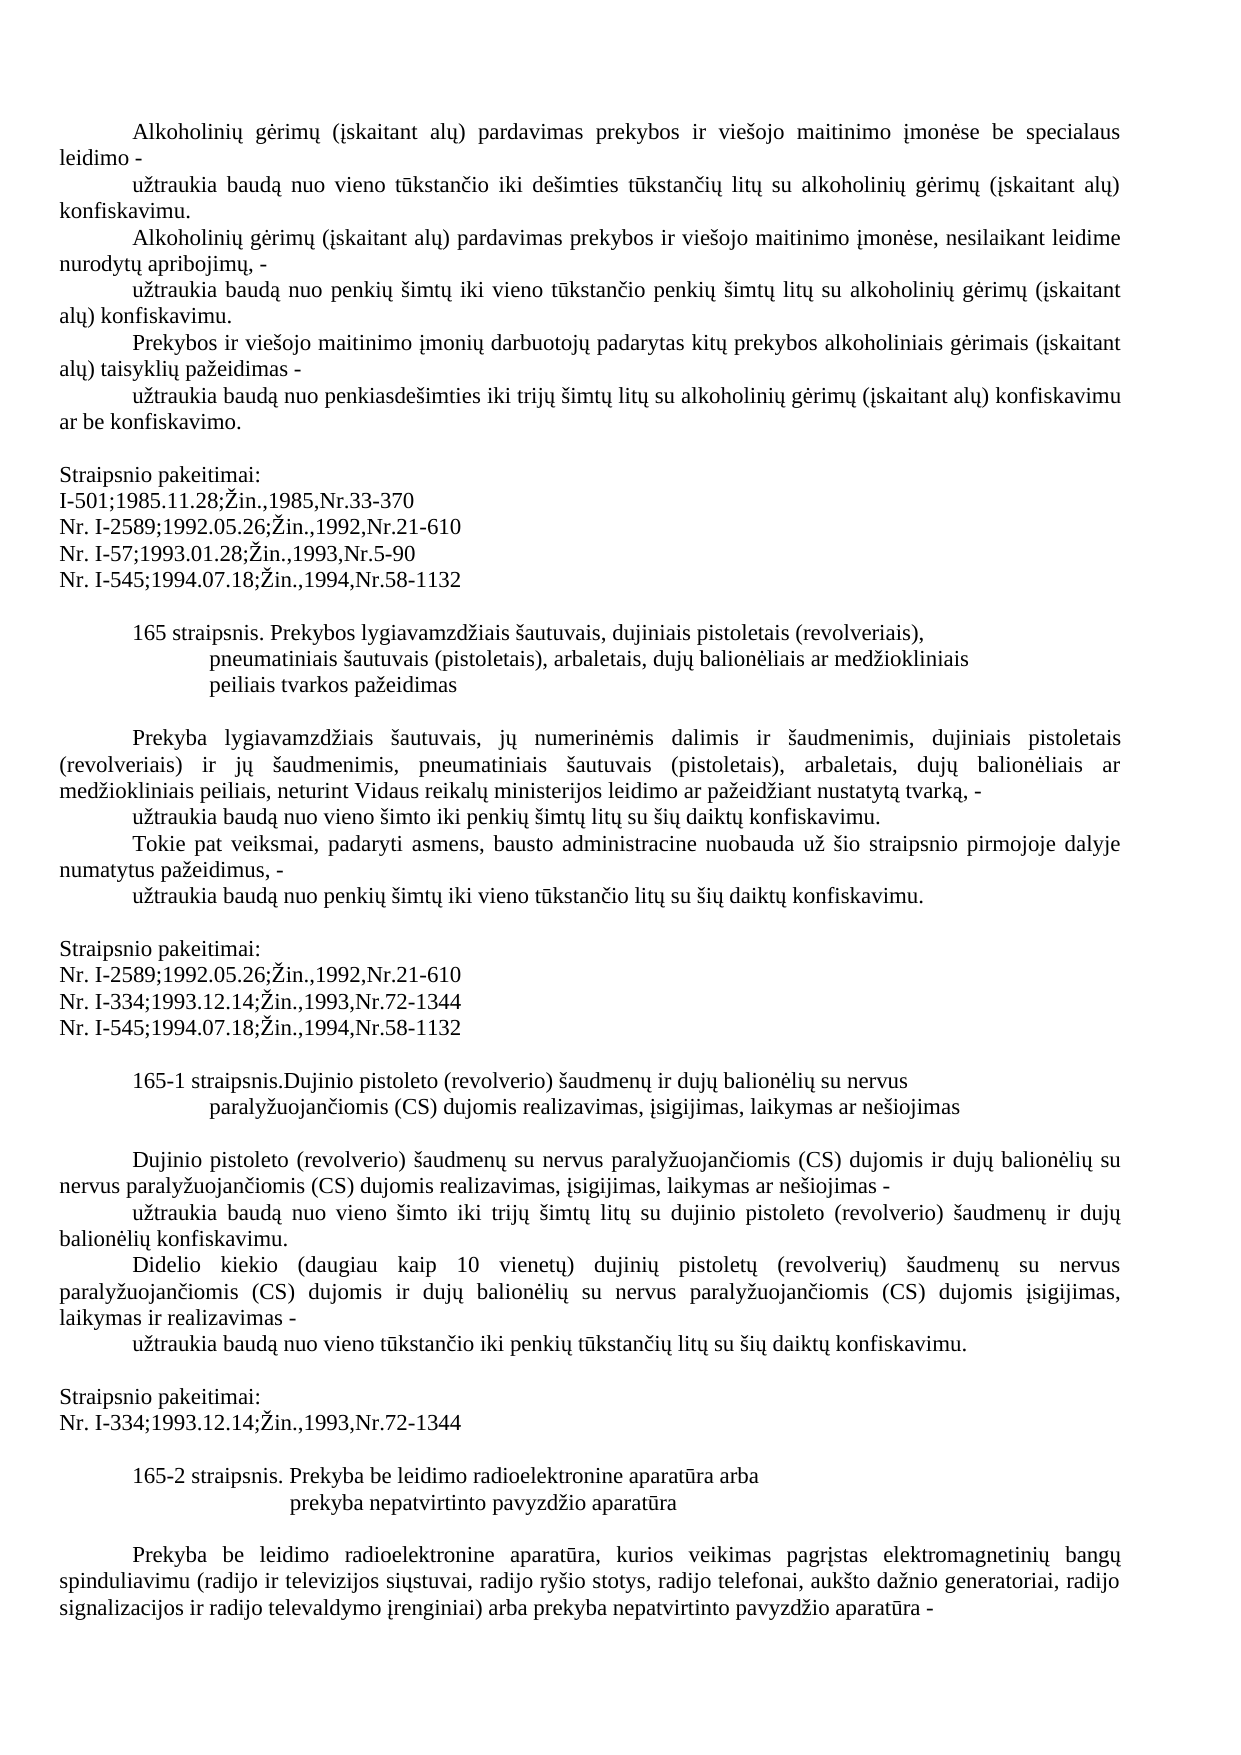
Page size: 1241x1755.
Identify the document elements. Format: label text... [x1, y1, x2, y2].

text užtraukia baudą nuo vieno tūkstančio iki dešimties tūkstančių litų su alkoholinių gėrimų (įskaitant alų) konfiskavimu. [59, 171, 1122, 223]
text Nr. I-334;1993.12.14;Žin.,1993,Nr.72-1344 [59, 1409, 1122, 1436]
text peiliais tvarkos pažeidimas [134, 672, 1122, 698]
text prekyba nepatvirtinto pavyzdžio aparatūra [59, 1488, 1122, 1515]
text Nr. I-334;1993.12.14;Žin.,1993,Nr.72-1344 [59, 988, 1122, 1014]
text Nr. I-545;1994.07.18;Žin.,1994,Nr.58-1132 [59, 1014, 1122, 1041]
text Nr. I-2589;1992.05.26;Žin.,1992,Nr.21-610 [59, 513, 1122, 540]
text pneumatiniais šautuvais (pistoletais), arbaletais, dujų balionėliais ar medžiokliniais [134, 645, 1122, 672]
text Dujinio pistoleto (revolverio) šaudmenų su nervus paralyžuojančiomis (CS) dujomis ir dujų balionėlių su nervus paralyžuojančiomis (CS) dujomis realizavimas, įsigijimas, laikymas ar nešiojimas - [59, 1146, 1122, 1199]
text 165-1 straipsnis.Dujinio pistoleto (revolverio) šaudmenų ir dujų balionėlių su nervus [59, 1067, 1122, 1093]
text 165-2 straipsnis. Prekyba be leidimo radioelektronine aparatūra arba [59, 1462, 1122, 1488]
text Nr. I-2589;1992.05.26;Žin.,1992,Nr.21-610 [59, 961, 1122, 988]
text Straipsnio pakeitimai: [59, 461, 1122, 487]
text Tokie pat veiksmai, padaryti asmens, bausto administracine nuobauda už šio straipsnio pirmojoje dalyje numatytus pažeidimus, - [59, 830, 1122, 882]
text Prekybos ir viešojo maitinimo įmonių darbuotojų padarytas kitų prekybos alkoholiniais gėrimais (įskaitant alų) taisyklių pažeidimas - [59, 329, 1122, 382]
text Nr. I-57;1993.01.28;Žin.,1993,Nr.5-90 [59, 540, 1122, 566]
text Alkoholinių gėrimų (įskaitant alų) pardavimas prekybos ir viešojo maitinimo įmonėse be specialaus leidimo - [59, 118, 1122, 171]
text paralyžuojančiomis (CS) dujomis realizavimas, įsigijimas, laikymas ar nešiojimas [134, 1093, 1122, 1119]
text užtraukia baudą nuo vieno tūkstančio iki penkių tūkstančių litų su šių daiktų konfiskavimu. [59, 1330, 1122, 1357]
text Alkoholinių gėrimų (įskaitant alų) pardavimas prekybos ir viešojo maitinimo įmonėse, nesilaikant leidime nurodytų apribojimų, - [59, 223, 1122, 276]
text užtraukia baudą nuo penkių šimtų iki vieno tūkstančio litų su šių daiktų konfiskavimu. [59, 882, 1122, 909]
text Straipsnio pakeitimai: [59, 1383, 1122, 1409]
text Prekyba lygiavamzdžiais šautuvais, jų numerinėmis dalimis ir šaudmenimis, dujiniais pistoletais (revolveriais) ir jų šaudmenimis, pneumatiniais šautuvais (pistoletais), arbaletais, dujų balionėliais ar medžiokliniais peiliais, neturint Vidaus reikalų ministerijos leidimo ar pažeidžiant nustatytą tvarką, - [59, 724, 1122, 803]
text užtraukia baudą nuo penkių šimtų iki vieno tūkstančio penkių šimtų litų su alkoholinių gėrimų (įskaitant alų) konfiskavimu. [59, 276, 1122, 329]
text Straipsnio pakeitimai: [59, 935, 1122, 961]
text užtraukia baudą nuo penkiasdešimties iki trijų šimtų litų su alkoholinių gėrimų (įskaitant alų) konfiskavimu ar be konfiskavimo. [59, 382, 1122, 434]
text užtraukia baudą nuo vieno šimto iki trijų šimtų litų su dujinio pistoleto (revolverio) šaudmenų ir dujų balionėlių konfiskavimu. [59, 1199, 1122, 1251]
text Prekyba be leidimo radioelektronine aparatūra, kurios veikimas pagrįstas elektromagnetinių bangų spinduliavimu (radijo ir televizijos siųstuvai, radijo ryšio stotys, radijo telefonai, aukšto dažnio generatoriai, radijo signalizacijos ir radijo televaldymo įrenginiai) arba prekyba nepatvirtinto pavyzdžio aparatūra - [59, 1541, 1122, 1620]
text 165 straipsnis. Prekybos lygiavamzdžiais šautuvais, dujiniais pistoletais (revolveriais), [59, 619, 1122, 645]
text I-501;1985.11.28;Žin.,1985,Nr.33-370 [59, 487, 1122, 513]
text Nr. I-545;1994.07.18;Žin.,1994,Nr.58-1132 [59, 566, 1122, 592]
text užtraukia baudą nuo vieno šimto iki penkių šimtų litų su šių daiktų konfiskavimu. [59, 803, 1122, 830]
text Didelio kiekio (daugiau kaip 10 vienetų) dujinių pistoletų (revolverių) šaudmenų su nervus paralyžuojančiomis (CS) dujomis ir dujų balionėlių su nervus paralyžuojančiomis (CS) dujomis įsigijimas, laikymas ir realizavimas - [59, 1251, 1122, 1330]
